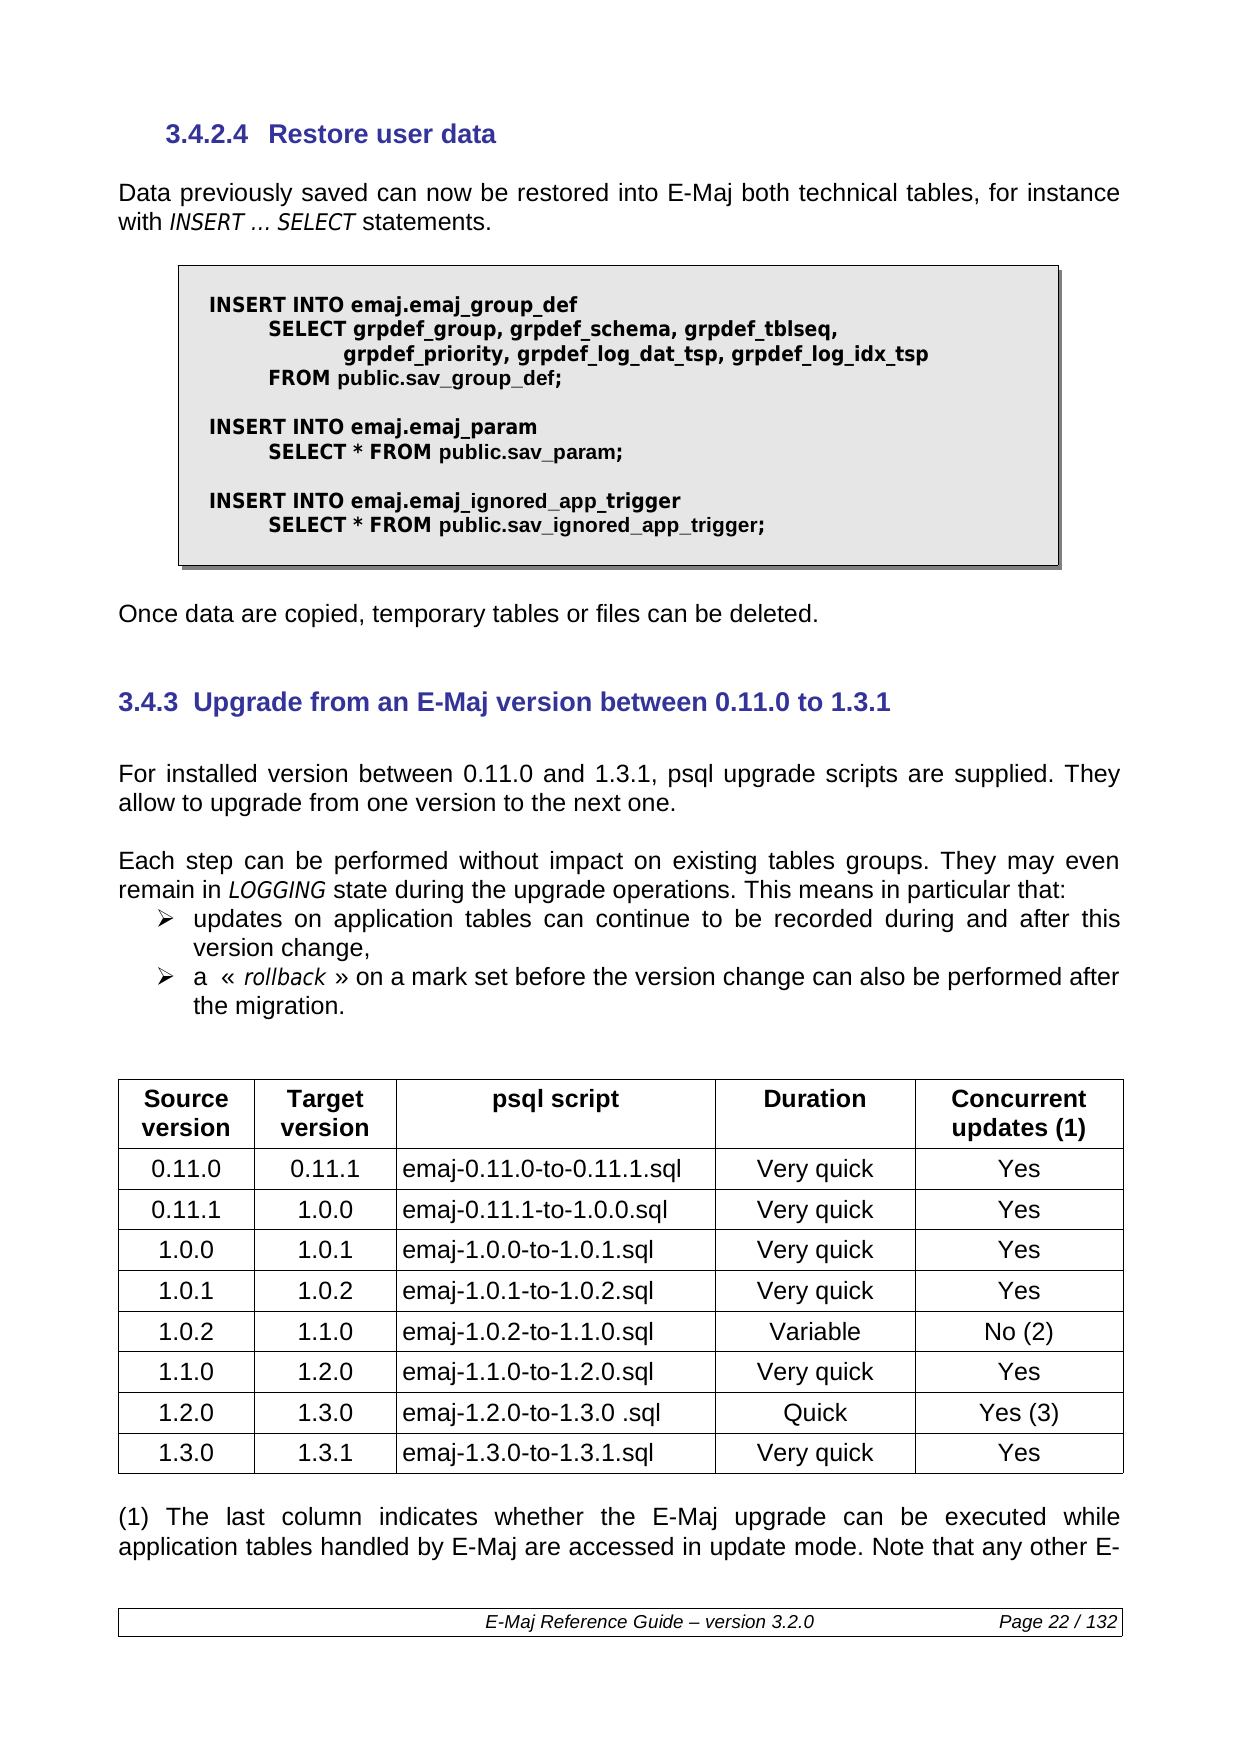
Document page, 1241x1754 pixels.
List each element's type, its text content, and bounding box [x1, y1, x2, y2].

table_cell 1.0.1 [119, 1271, 254, 1311]
table_cell emaj-0.11.1-to-1.0.0.sql [397, 1190, 715, 1229]
table_cell 0.11.0 [119, 1149, 254, 1189]
table_cell Yes [916, 1352, 1123, 1392]
table_cell Yes [916, 1271, 1123, 1311]
table_cell emaj-1.0.0-to-1.0.1.sql [397, 1230, 715, 1270]
subtitle Upgrade from an E-Maj version between 0.11.0 to 1.3.1 [118, 686, 1122, 717]
table_cell Very quick [716, 1149, 915, 1189]
table_cell 1.1.0 [255, 1312, 396, 1351]
table_header Target version [255, 1080, 396, 1148]
table_cell 1.2.0 [119, 1393, 254, 1432]
table_cell Variable [716, 1312, 915, 1351]
text Each step can be performed without impact on existing tables groups. They may even remain in LOGGING state during the upgrade operations. This means in particular that: [118, 846, 1122, 904]
table_cell Quick [716, 1393, 915, 1432]
table_cell Very quick [716, 1352, 915, 1392]
table_cell emaj-1.3.0-to-1.3.1.sql [397, 1434, 715, 1473]
table_cell 1.2.0 [255, 1352, 396, 1392]
table_cell emaj-1.1.0-to-1.2.0.sql [397, 1352, 715, 1392]
subtitle Restore user data [165, 118, 1122, 149]
table_cell emaj-0.11.0-to-0.11.1.sql [397, 1149, 715, 1189]
table_cell 1.3.0 [119, 1434, 254, 1473]
table_cell emaj-1.0.1-to-1.0.2.sql [397, 1271, 715, 1311]
table_cell Very quick [716, 1230, 915, 1270]
text INSERT INTO emaj.emaj_param SELECT * FROM public.sav_param; [179, 412, 1058, 461]
table_cell emaj-1.2.0-to-1.3.0 .sql [397, 1393, 715, 1432]
table_cell 1.0.1 [255, 1230, 396, 1270]
table_cell 1.0.2 [119, 1312, 254, 1351]
table_cell Yes (3) [916, 1393, 1123, 1432]
table_cell 1.3.0 [255, 1393, 396, 1432]
table_cell Very quick [716, 1434, 915, 1473]
table_cell No (2) [916, 1312, 1123, 1351]
table_cell 0.11.1 [119, 1190, 254, 1229]
table_cell 1.3.1 [255, 1434, 396, 1473]
text INSERT INTO emaj.emaj_group_def SELECT grpdef_group, grpdef_schema, grpdef_tblseq, grpdef_priority, grpdef_log_dat_tsp, grpdef_log_idx_tsp FROM public.sav_group_def; [179, 290, 1058, 388]
text Data previously saved can now be restored into E-Maj both technical tables, for instance with INSERT … SELECT statements. [118, 178, 1122, 236]
table_cell 1.0.2 [255, 1271, 396, 1311]
text (1) The last column indicates whether the E-Maj upgrade can be executed while application tables handled by E-Maj are accessed in update mode. Note that any other E- [118, 1502, 1122, 1560]
table_header Duration [716, 1080, 915, 1148]
table_header Concurrent updates (1) [916, 1080, 1123, 1148]
table_cell Very quick [716, 1271, 915, 1311]
table_cell Very quick [716, 1190, 915, 1229]
table_cell emaj-1.0.2-to-1.1.0.sql [397, 1312, 715, 1351]
table_cell 1.0.0 [119, 1230, 254, 1270]
list a « rollback » on a mark set before the version change can also be performed after the migration. [156, 962, 1122, 1020]
table_header Source version [119, 1080, 254, 1148]
text Once data are copied, temporary tables or files can be deleted. [118, 599, 1122, 628]
table_cell Yes [916, 1230, 1123, 1270]
table_cell 1.0.0 [255, 1190, 396, 1229]
table_cell Yes [916, 1434, 1123, 1473]
table_header psql script [397, 1080, 715, 1148]
list updates on application tables can continue to be recorded during and after this version change, [156, 904, 1122, 962]
text For installed version between 0.11.0 and 1.3.1, psql upgrade scripts are supplied. They allow to upgrade from one version to the next one. [118, 759, 1122, 817]
table_cell 1.1.0 [119, 1352, 254, 1392]
table_cell 0.11.1 [255, 1149, 396, 1189]
text INSERT INTO emaj.emaj_ignored_app_trigger SELECT * FROM public.sav_ignored_app_trigger; [179, 486, 1058, 535]
table_cell Yes [916, 1149, 1123, 1189]
table_cell Yes [916, 1190, 1123, 1229]
